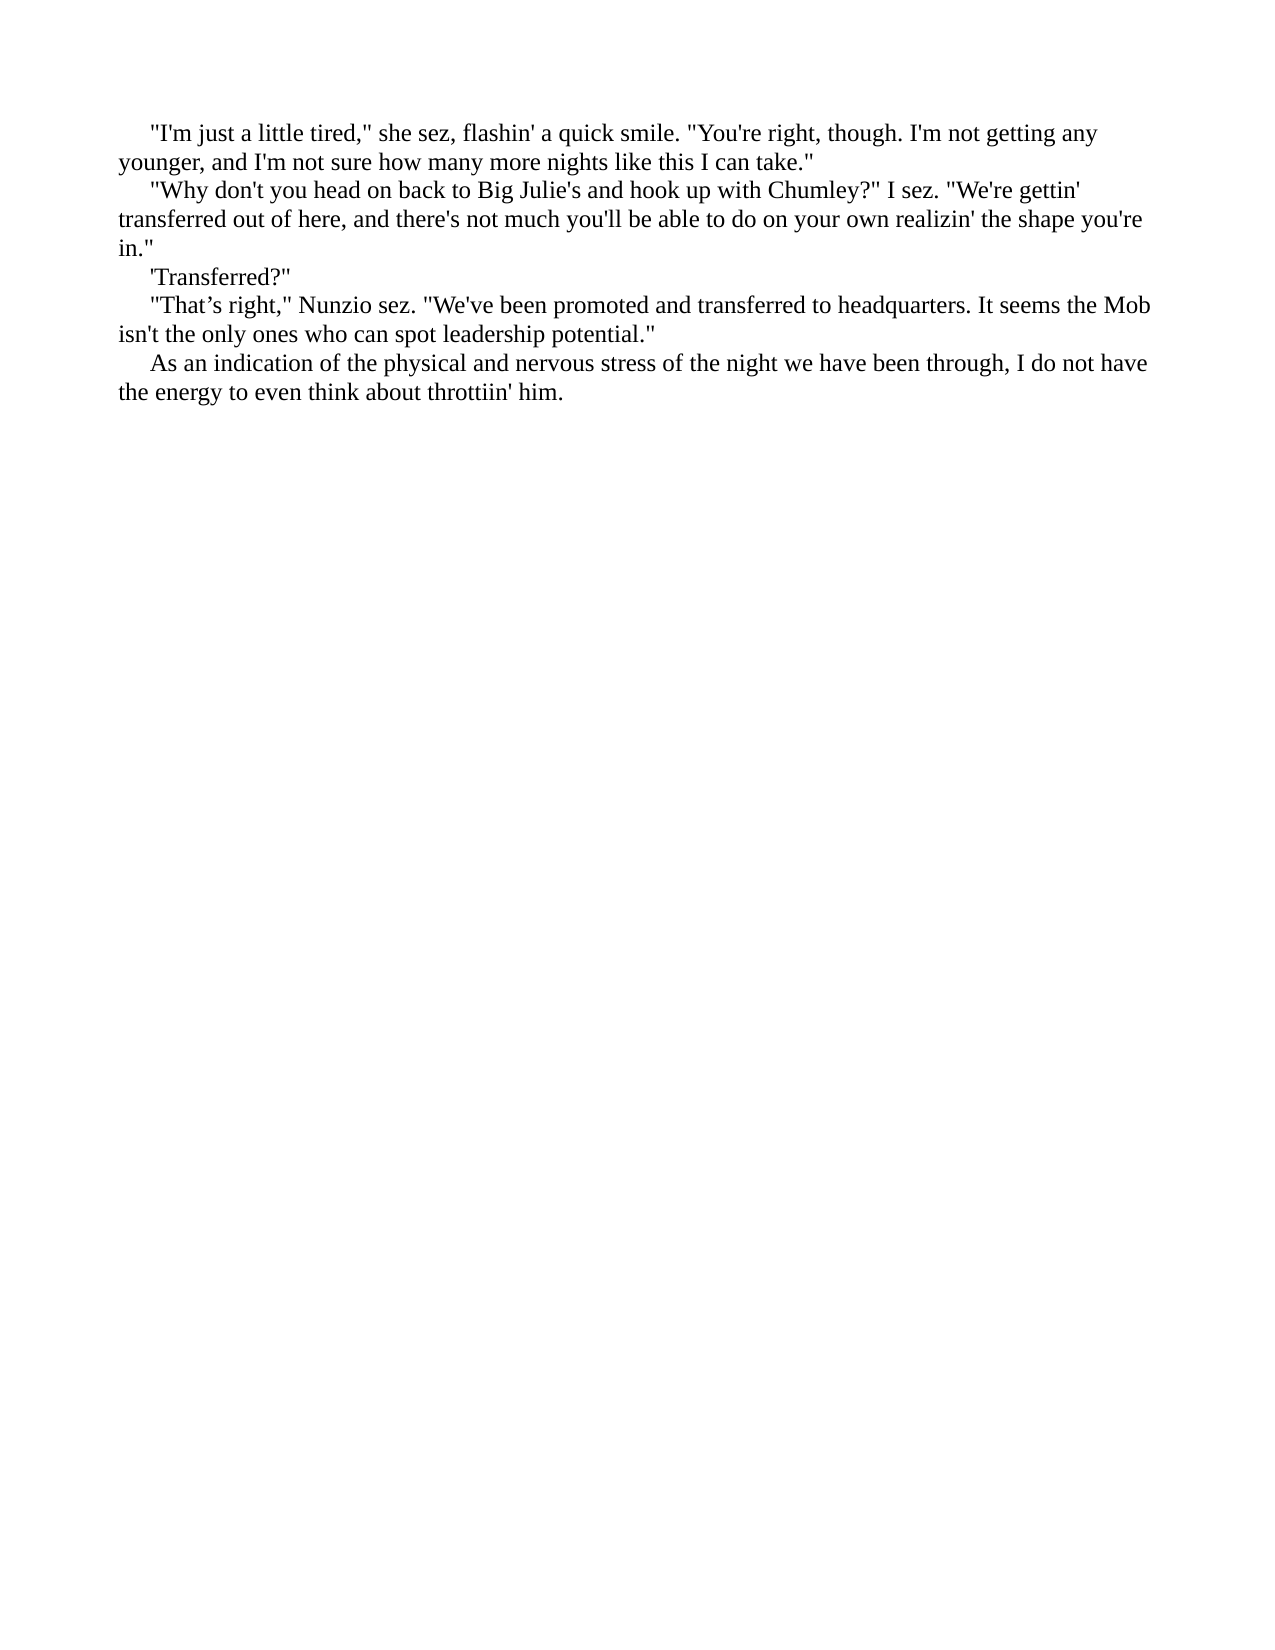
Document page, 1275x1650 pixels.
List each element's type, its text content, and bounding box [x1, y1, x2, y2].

text 'Transferred?" [118, 262, 1157, 291]
text As an indication of the physical and nervous stress of the night we have been through, I do not have the energy to even think about throttiin' him. [118, 348, 1157, 406]
text "That’s right," Nunzio sez. "We've been promoted and transferred to headquarters. It seems the Mob isn't the only ones who can spot leadership potential." [118, 291, 1157, 348]
text "I'm just a little tired," she sez, flashin' a quick smile. "You're right, though. I'm not getting any younger, and I'm not sure how many more nights like this I can take." [118, 118, 1157, 176]
text "Why don't you head on back to Big Julie's and hook up with Chumley?" I sez. "We're gettin' transferred out of here, and there's not much you'll be able to do on your own realizin' the shape you're in." [118, 176, 1157, 262]
